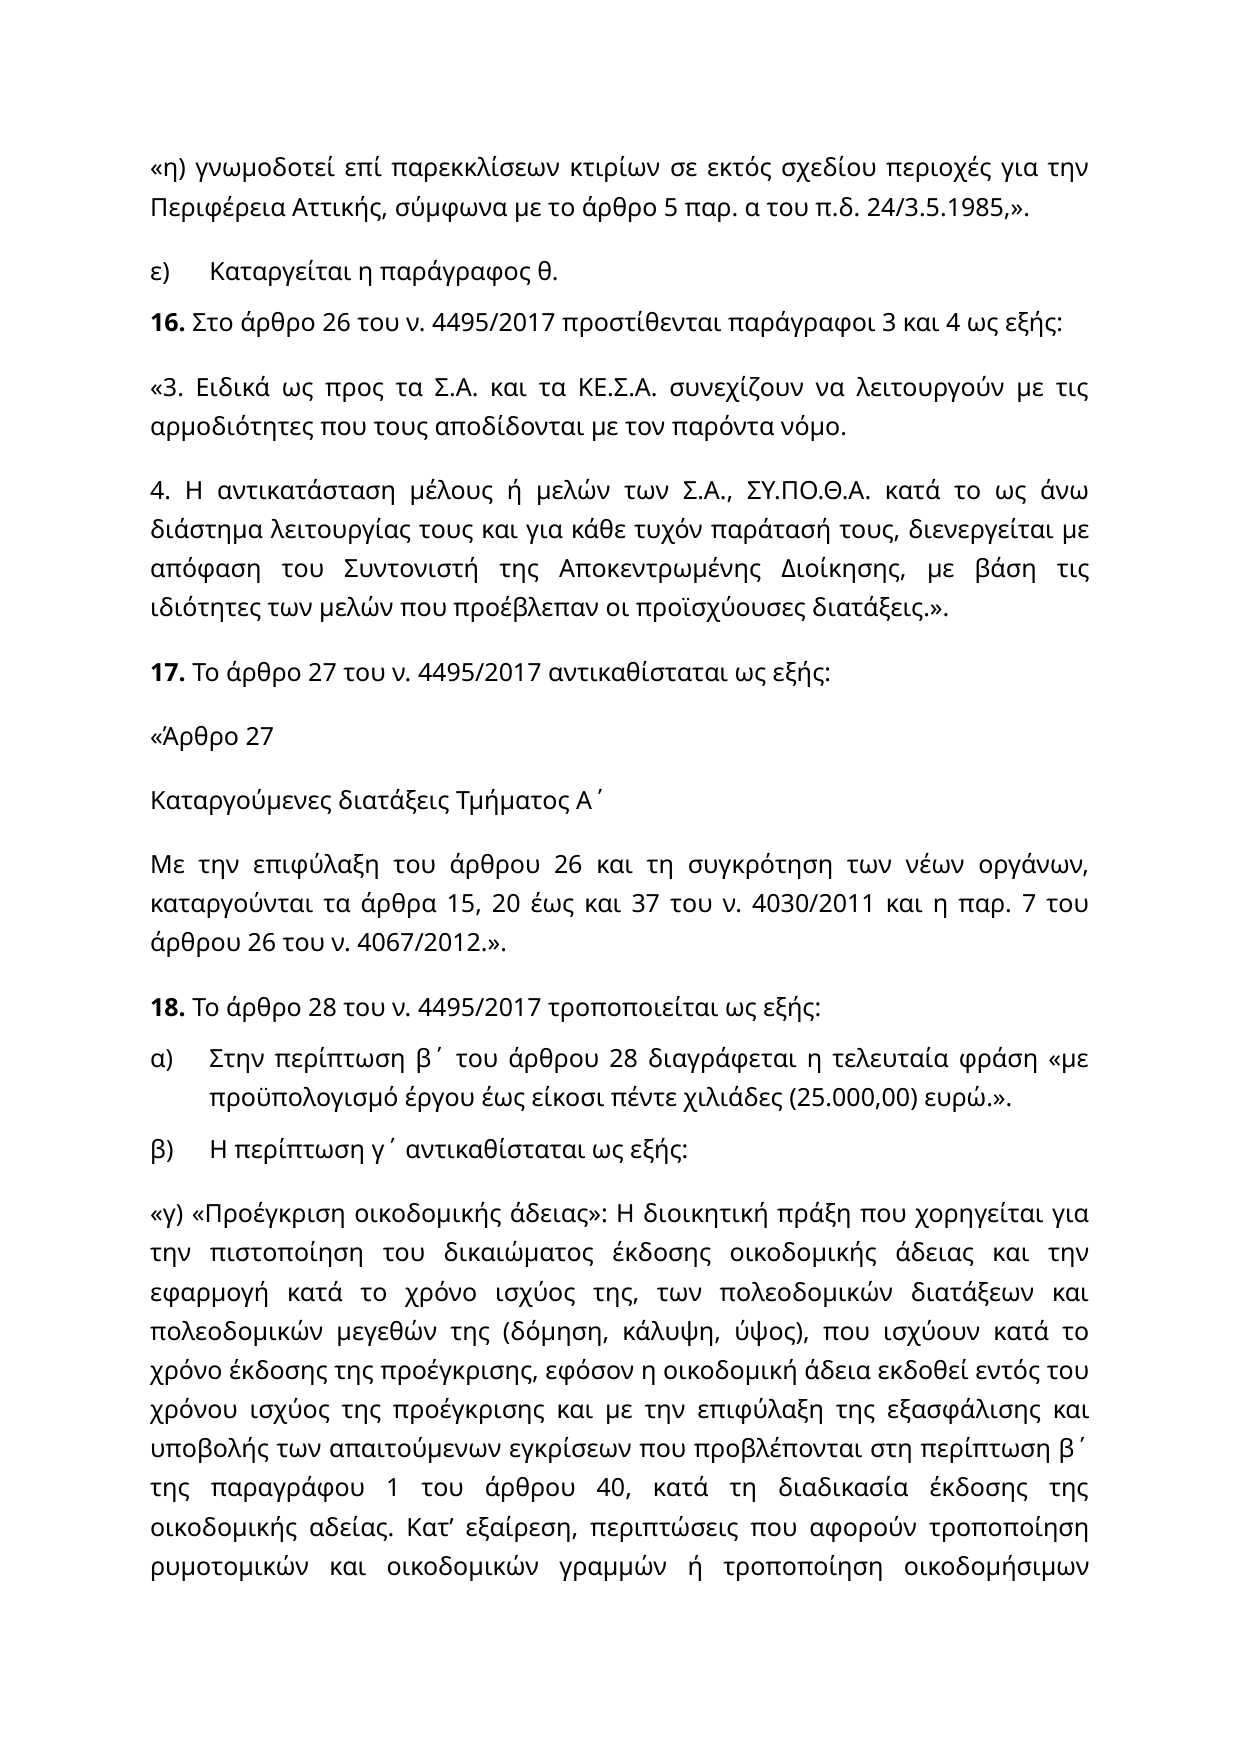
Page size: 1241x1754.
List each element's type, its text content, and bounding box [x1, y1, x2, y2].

text 17. Το άρθρο 27 του ν. 4495/2017 αντικαθίσταται ως εξής: [150, 654, 1090, 688]
text 4. Η αντικατάσταση μέλους ή μελών των Σ.Α., ΣΥ.ΠΟ.Θ.Α. κατά το ως άνω διάστημα λειτουργίας τους και για κάθε τυχόν παράτασή τους, διενεργείται με απόφαση του Συντονιστή της Αποκεντρωμένης Διοίκησης, με βάση τις ιδιότητες των μελών που προέβλεπαν οι προϊσχύουσες διατάξεις.». [150, 472, 1090, 624]
text Καταργούμενες διατάξεις Τμήματος Α΄ [150, 782, 1090, 817]
text 18. Το άρθρο 28 του ν. 4495/2017 τροποποιείται ως εξής: [150, 989, 1090, 1023]
text Με την επιφύλαξη του άρθρου 26 και τη συγκρότηση των νέων οργάνων, καταργούνται τα άρθρα 15, 20 έως και 37 του ν. 4030/2011 και η παρ. 7 του άρθρου 26 του ν. 4067/2012.». [150, 847, 1090, 959]
list β) Η περίπτωση γ΄ αντικαθίσταται ως εξής: [150, 1132, 1090, 1166]
text «γ) «Προέγκριση οικοδομικής άδειας»: Η διοικητική πράξη που χορηγείται για την πιστοποίηση του δικαιώματος έκδοσης οικοδομικής άδειας και την εφαρμογή κατά το χρόνο ισχύος της, των πολεοδομικών διατάξεων και πολεοδομικών μεγεθών της (δόμηση, κάλυψη, ύψος), που ισχύουν κατά το χρόνο έκδοσης της προέγκρισης, εφόσον η οικοδομική άδεια εκδοθεί εντός του χρόνου ισχύος της προέγκρισης και με την επιφύλαξη της εξασφάλισης και υποβολής των απαιτούμενων εγκρίσεων που προβλέπονται στη περίπτωση β΄ της παραγράφου 1 του άρθρου 40, κατά τη διαδικασία έκδοσης της οικοδομικής αδείας. Κατ’ εξαίρεση, περιπτώσεις που αφορούν τροποποίηση ρυμοτομικών και οικοδομικών γραμμών ή τροποποίηση οικοδομήσιμων [150, 1196, 1090, 1582]
text «3. Ειδικά ως προς τα Σ.Α. και τα ΚΕ.Σ.Α. συνεχίζουν να λειτουργούν με τις αρμοδιότητες που τους αποδίδονται με τον παρόντα νόμο. [150, 369, 1090, 442]
list α) Στην περίπτωση β΄ του άρθρου 28 διαγράφεται η τελευταία φράση «με προϋπολογισμό έργου έως είκοσι πέντε χιλιάδες (25.000,00) ευρώ.». [150, 1041, 1090, 1114]
text «Άρθρο 27 [150, 718, 1090, 752]
list ε) Καταργείται η παράγραφος θ. [150, 253, 1090, 287]
text 16. Στο άρθρο 26 του ν. 4495/2017 προστίθενται παράγραφοι 3 και 4 ως εξής: [150, 305, 1090, 339]
text «η) γνωμοδοτεί επί παρεκκλίσεων κτιρίων σε εκτός σχεδίου περιοχές για την Περιφέρεια Αττικής, σύμφωνα με το άρθρο 5 παρ. α του π.δ. 24/3.5.1985,». [150, 150, 1090, 223]
